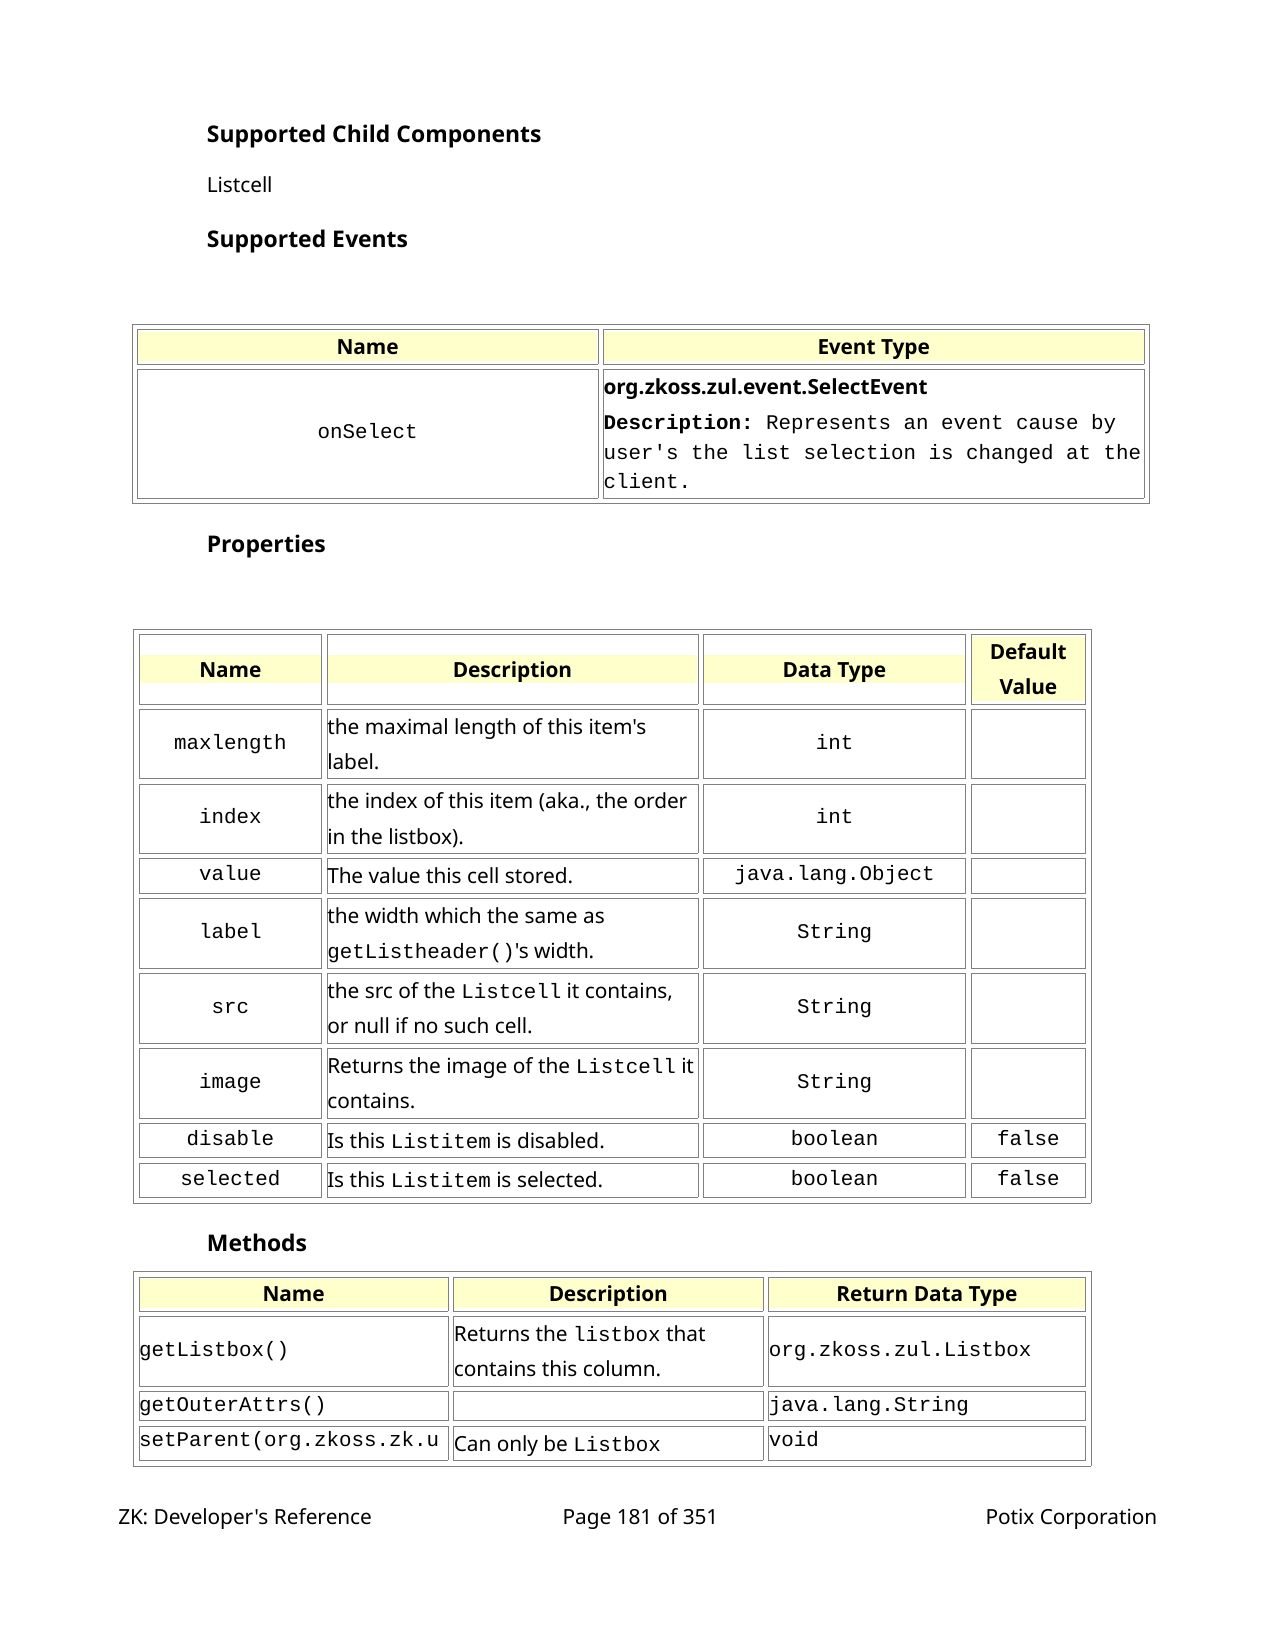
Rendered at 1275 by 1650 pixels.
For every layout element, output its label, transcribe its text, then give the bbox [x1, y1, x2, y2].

table_cell org.zkoss.zul.event.SelectEvent Description: Represents an event cause by user's the list selection is changed at the client. [600, 364, 1147, 498]
table_cell [968, 704, 1088, 778]
table_cell java.lang.Object [700, 853, 968, 892]
table_cell false [968, 1157, 1088, 1197]
table_cell String [700, 893, 968, 967]
table_cell Is this Listitem is disabled. [324, 1118, 700, 1157]
table_cell Can only be Listbox [451, 1420, 766, 1460]
table_cell boolean [700, 1157, 968, 1197]
table_cell getListbox() [136, 1311, 451, 1386]
table_cell getOuterAttrs() [136, 1386, 451, 1420]
table_cell onSelect [134, 364, 600, 498]
table_cell org.zkoss.zul.Listbox [766, 1311, 1088, 1386]
table_header Default Value [968, 630, 1088, 703]
subtitle Properties [207, 528, 1157, 559]
table_cell [972, 859, 1085, 892]
table_cell [451, 1386, 766, 1420]
table_cell [968, 778, 1088, 853]
table_cell java.lang.String [766, 1386, 1088, 1420]
table_cell void [766, 1420, 1088, 1460]
table_cell the width which the same as getListheader()'s width. [324, 893, 700, 967]
table_header Description [451, 1272, 766, 1311]
table_cell the src of the Listcell it contains, or null if no such cell. [324, 968, 700, 1042]
table_cell int [700, 778, 968, 853]
table_cell [968, 893, 1088, 967]
table_cell src [136, 968, 324, 1042]
table_header Name [136, 630, 324, 703]
table_cell index [136, 778, 324, 853]
table_cell value [136, 853, 324, 892]
table_cell [972, 899, 1085, 967]
table_cell Returns the listbox that contains this column. [451, 1311, 766, 1386]
table_cell disable [136, 1118, 324, 1157]
table_cell false [968, 1118, 1088, 1157]
table_cell [972, 785, 1085, 853]
table_cell [972, 710, 1085, 778]
table_cell the maximal length of this item's label. [324, 704, 700, 778]
table_cell int [700, 704, 968, 778]
table_cell Returns the image of the Listcell it contains. [324, 1043, 700, 1117]
table_cell [968, 968, 1088, 1042]
table_cell String [700, 1043, 968, 1117]
table_header Name [136, 1272, 451, 1311]
table_header Data Type [700, 630, 968, 703]
table_cell the index of this item (aka., the order in the listbox). [324, 778, 700, 853]
table_cell selected [136, 1157, 324, 1197]
subtitle Methods [207, 1227, 1157, 1259]
text Listcell [207, 170, 1157, 198]
table_cell boolean [700, 1118, 968, 1157]
table_cell [972, 974, 1085, 1042]
table_header Name [134, 325, 600, 363]
table_header Description [324, 630, 700, 703]
table_header Return Data Type [766, 1272, 1088, 1311]
subtitle Supported Child Components [207, 118, 1157, 149]
table_cell label [136, 893, 324, 967]
table_cell image [136, 1043, 324, 1117]
table_cell [972, 1049, 1085, 1117]
table_cell [454, 1392, 763, 1420]
table_header Event Type [600, 325, 1147, 363]
table_cell [968, 1043, 1088, 1117]
table_cell String [700, 968, 968, 1042]
table_cell maxlength [136, 704, 324, 778]
table_cell [968, 853, 1088, 892]
table_cell Is this Listitem is selected. [324, 1157, 700, 1197]
table_cell The value this cell stored. [324, 853, 700, 892]
table_cell setParent(org.zkoss.zk.u [136, 1420, 451, 1460]
subtitle Supported Events [207, 223, 1157, 254]
